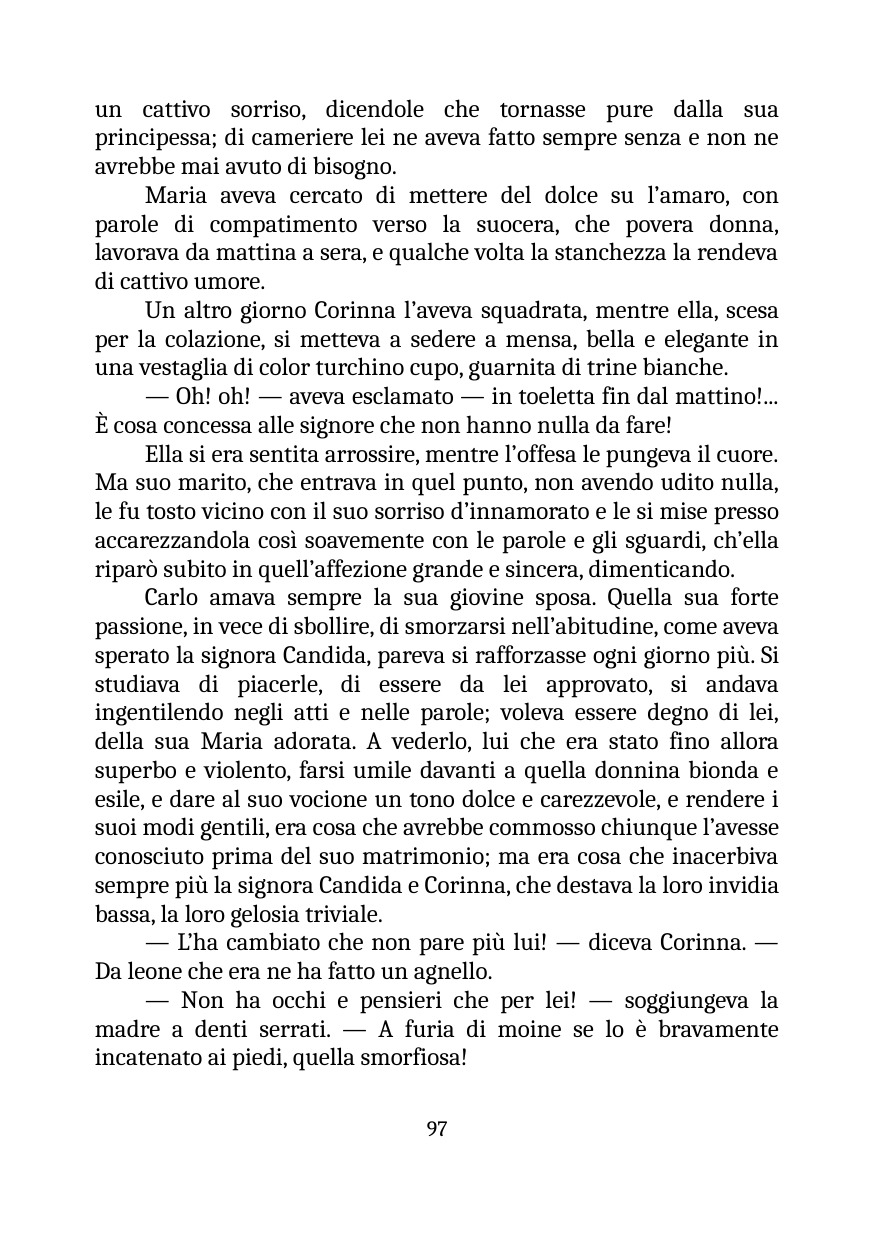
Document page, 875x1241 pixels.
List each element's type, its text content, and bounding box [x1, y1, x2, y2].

text Ella si era sentita arrossire, mentre l’offesa le pungeva il cuore. Ma suo marito, che entrava in quel punto, non avendo udito nulla, le fu tosto vicino con il suo sorriso d’innamorato e le si mise presso accarezzandola così soavemente con le parole e gli sguardi, ch’ella riparò subito in quell’affezione grande e sincera, dimenticando. [94, 439, 779, 583]
text Maria aveva cercato di mettere del dolce su l’amaro, con parole di compatimento verso la suocera, che povera donna, lavorava da mattina a sera, e qualche volta la stanchezza la rendeva di cattivo umore. [94, 181, 779, 296]
text Carlo amava sempre la sua giovine sposa. Quella sua forte passione, in vece di sbollire, di smorzarsi nell’abitudine, come aveva sperato la signora Candida, pareva si rafforzasse ogni giorno più. Si studiava di piacerle, di essere da lei approvato, si andava ingentilendo negli atti e nelle parole; voleva essere degno di lei, della sua Maria adorata. A vederlo, lui che era stato fino allora superbo e violento, farsi umile davanti a quella donnina bionda e esile, e dare al suo vocione un tono dolce e carezzevole, e rendere i suoi modi gentili, era cosa che avrebbe commosso chiunque l’avesse conosciuto prima del suo matrimonio; ma era cosa che inacerbiva sempre più la signora Candida e Corinna, che destava la loro invidia bassa, la loro gelosia triviale. [94, 583, 779, 928]
text — L’ha cambiato che non pare più lui! — diceva Corinna. — Da leone che era ne ha fatto un agnello. [94, 928, 779, 986]
text — Oh! oh! — aveva esclamato — in toeletta fin dal mattino!... È cosa concessa alle signore che non hanno nulla da fare! [94, 382, 779, 439]
text un cattivo sorriso, dicendole che tornasse pure dalla sua principessa; di cameriere lei ne aveva fatto sempre senza e non ne avrebbe mai avuto di bisogno. [94, 94, 779, 181]
text Un altro giorno Corinna l’aveva squadrata, mentre ella, scesa per la colazione, si metteva a sedere a mensa, bella e elegante in una vestaglia di color turchino cupo, guarnita di trine bianche. [94, 296, 779, 382]
text — Non ha occhi e pensieri che per lei! — soggiungeva la madre a denti serrati. — A furia di moine se lo è bravamente incatenato ai piedi, quella smorfiosa! [94, 986, 779, 1072]
